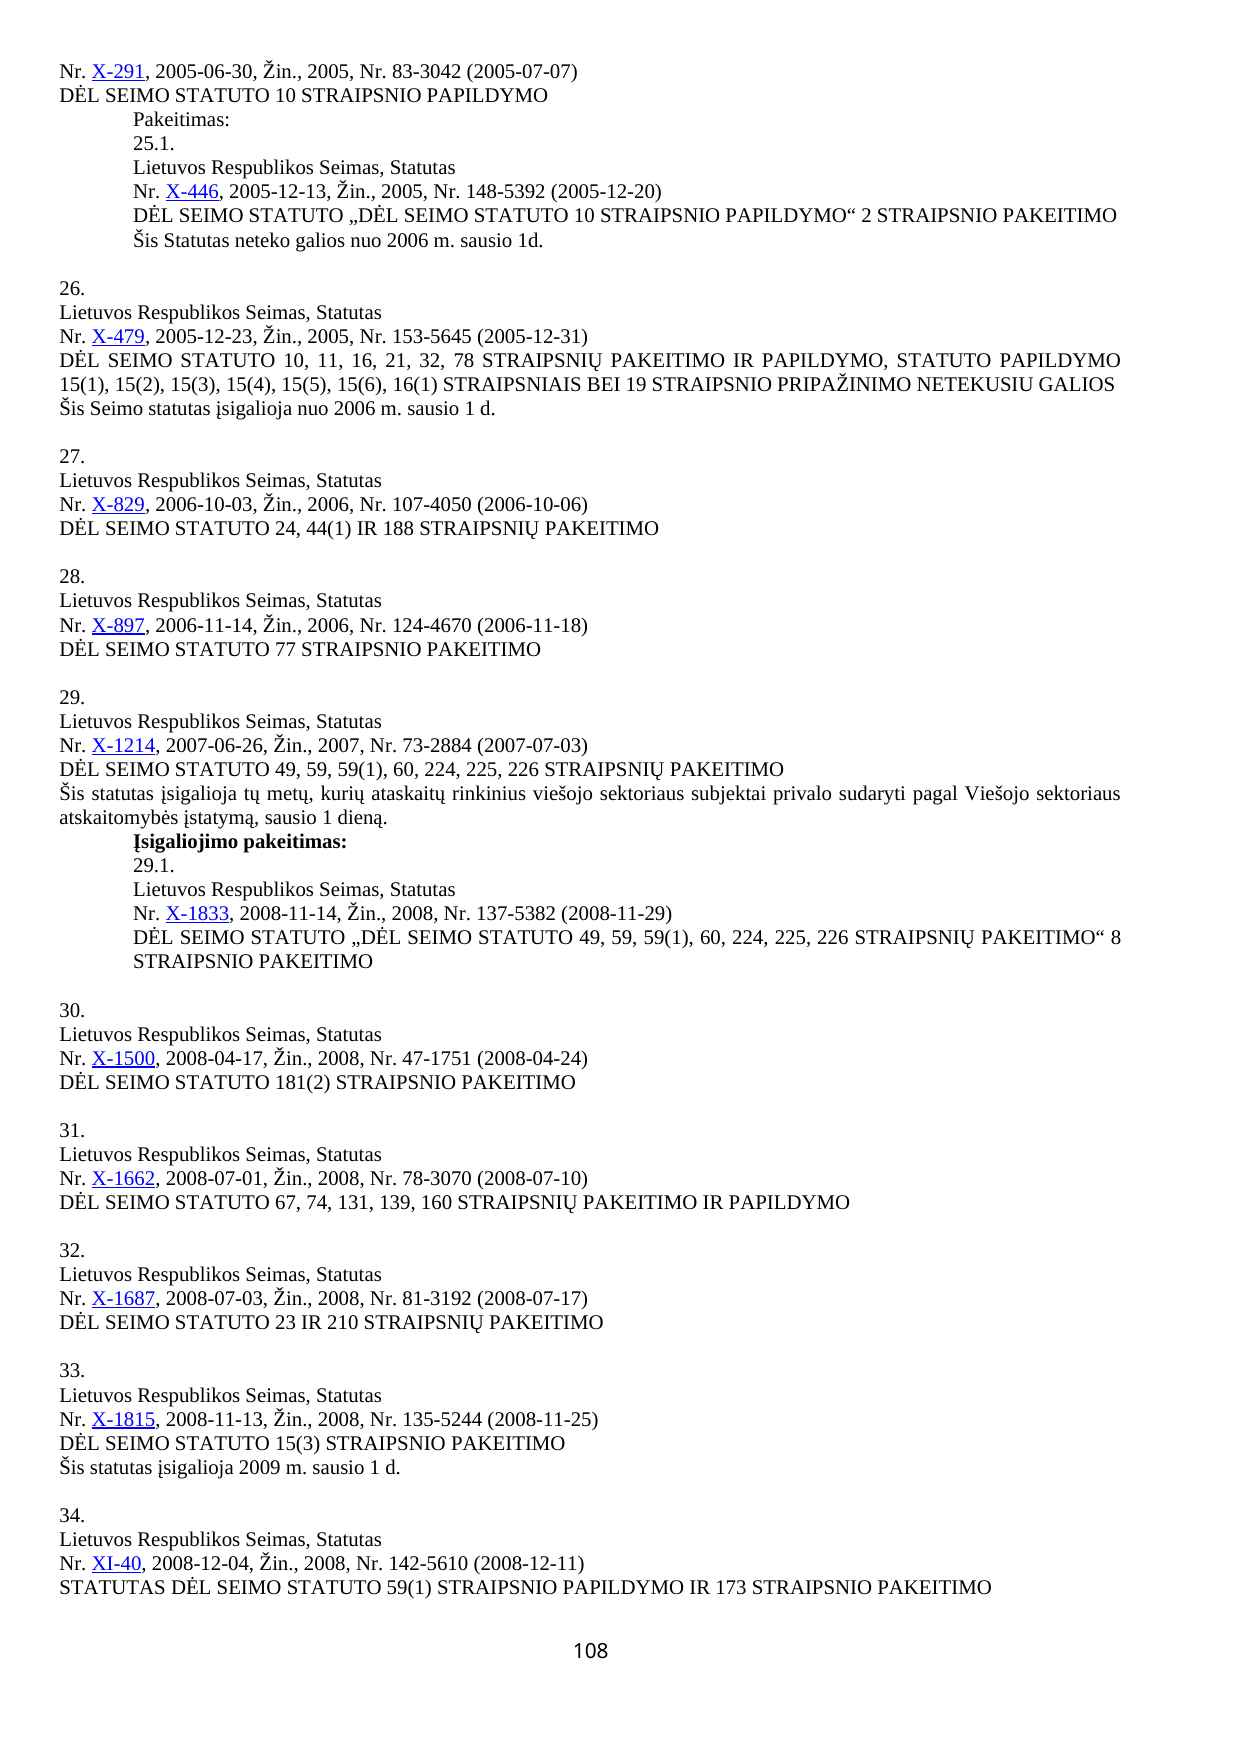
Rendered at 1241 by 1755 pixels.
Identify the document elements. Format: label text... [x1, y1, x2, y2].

text Lietuvos Respublikos Seimas, Statutas [59, 1142, 1122, 1166]
text Šis Statutas neteko galios nuo 2006 m. sausio 1d. [133, 227, 1122, 252]
text Nr. X-446, 2005-12-13, Žin., 2005, Nr. 148-5392 (2005-12-20) [59, 179, 1122, 203]
text 26. [59, 276, 1122, 300]
text Nr. XI-40, 2008-12-04, Žin., 2008, Nr. 142-5610 (2008-12-11) [59, 1551, 1122, 1575]
text DĖL SEIMO STATUTO 67, 74, 131, 139, 160 STRAIPSNIŲ PAKEITIMO IR PAPILDYMO [59, 1190, 1122, 1214]
text Lietuvos Respublikos Seimas, Statutas [59, 1382, 1122, 1407]
text Nr. X-1500, 2008-04-17, Žin., 2008, Nr. 47-1751 (2008-04-24) [59, 1046, 1122, 1070]
text Nr. X-291, 2005-06-30, Žin., 2005, Nr. 83-3042 (2005-07-07) [59, 59, 1122, 83]
text 25.1. [59, 131, 1122, 155]
text DĖL SEIMO STATUTO 24, 44(1) IR 188 STRAIPSNIŲ PAKEITIMO [59, 516, 1122, 540]
text DĖL SEIMO STATUTO 10, 11, 16, 21, 32, 78 STRAIPSNIŲ PAKEITIMO IR PAPILDYMO, STATUTO PAPILDYMO 15(1), 15(2), 15(3), 15(4), 15(5), 15(6), 16(1) STRAIPSNIAIS BEI 19 STRAIPSNIO PRIPAŽINIMO NETEKUSIU GALIOS [59, 348, 1122, 396]
text 27. [59, 444, 1122, 468]
text 29. [59, 685, 1122, 709]
text Lietuvos Respublikos Seimas, Statutas [59, 709, 1122, 733]
text Lietuvos Respublikos Seimas, Statutas [59, 877, 1122, 901]
text 34. [59, 1503, 1122, 1527]
text DĖL SEIMO STATUTO „DĖL SEIMO STATUTO 10 STRAIPSNIO PAPILDYMO“ 2 STRAIPSNIO PAKEITIMO [133, 203, 1122, 227]
text Pakeitimas: [59, 107, 1122, 131]
text Lietuvos Respublikos Seimas, Statutas [59, 588, 1122, 612]
text Įsigaliojimo pakeitimas: [59, 829, 1122, 853]
text Šis statutas įsigalioja tų metų, kurių ataskaitų rinkinius viešojo sektoriaus subjektai privalo sudaryti pagal Viešojo sektoriaus atskaitomybės įstatymą, sausio 1 dieną. [59, 781, 1122, 829]
text Nr. X-1687, 2008-07-03, Žin., 2008, Nr. 81-3192 (2008-07-17) [59, 1286, 1122, 1310]
text STATUTAS DĖL SEIMO STATUTO 59(1) STRAIPSNIO PAPILDYMO IR 173 STRAIPSNIO PAKEITIMO [59, 1575, 1122, 1599]
text DĖL SEIMO STATUTO 10 STRAIPSNIO PAPILDYMO [59, 83, 1122, 107]
text 30. [59, 997, 1122, 1022]
text 32. [59, 1238, 1122, 1262]
text DĖL SEIMO STATUTO 15(3) STRAIPSNIO PAKEITIMO [59, 1431, 1122, 1455]
text Nr. X-479, 2005-12-23, Žin., 2005, Nr. 153-5645 (2005-12-31) [59, 324, 1122, 348]
text 31. [59, 1118, 1122, 1142]
text Lietuvos Respublikos Seimas, Statutas [59, 1022, 1122, 1046]
text Šis statutas įsigalioja 2009 m. sausio 1 d. [59, 1455, 1123, 1479]
text DĖL SEIMO STATUTO 77 STRAIPSNIO PAKEITIMO [59, 637, 1122, 661]
text Lietuvos Respublikos Seimas, Statutas [59, 1527, 1122, 1551]
text Nr. X-1214, 2007-06-26, Žin., 2007, Nr. 73-2884 (2007-07-03) [59, 733, 1122, 757]
text 28. [59, 564, 1122, 588]
text Lietuvos Respublikos Seimas, Statutas [59, 300, 1122, 324]
text Nr. X-897, 2006-11-14, Žin., 2006, Nr. 124-4670 (2006-11-18) [59, 612, 1122, 637]
text Šis Seimo statutas įsigalioja nuo 2006 m. sausio 1 d. [59, 396, 1122, 420]
text 33. [59, 1358, 1122, 1382]
text Nr. X-829, 2006-10-03, Žin., 2006, Nr. 107-4050 (2006-10-06) [59, 492, 1122, 516]
text DĖL SEIMO STATUTO 23 IR 210 STRAIPSNIŲ PAKEITIMO [59, 1310, 1122, 1334]
text Lietuvos Respublikos Seimas, Statutas [59, 1262, 1122, 1286]
text DĖL SEIMO STATUTO 49, 59, 59(1), 60, 224, 225, 226 STRAIPSNIŲ PAKEITIMO [59, 757, 1122, 781]
text Nr. X-1833, 2008-11-14, Žin., 2008, Nr. 137-5382 (2008-11-29) [59, 901, 1122, 925]
text Lietuvos Respublikos Seimas, Statutas [59, 155, 1122, 179]
text DĖL SEIMO STATUTO „DĖL SEIMO STATUTO 49, 59, 59(1), 60, 224, 225, 226 STRAIPSNIŲ PAKEITIMO“ 8 STRAIPSNIO PAKEITIMO [133, 925, 1122, 973]
text Nr. X-1815, 2008-11-13, Žin., 2008, Nr. 135-5244 (2008-11-25) [59, 1407, 1122, 1431]
text DĖL SEIMO STATUTO 181(2) STRAIPSNIO PAKEITIMO [59, 1070, 1122, 1094]
text Nr. X-1662, 2008-07-01, Žin., 2008, Nr. 78-3070 (2008-07-10) [59, 1166, 1122, 1190]
text 29.1. [59, 853, 1122, 877]
text Lietuvos Respublikos Seimas, Statutas [59, 468, 1122, 492]
